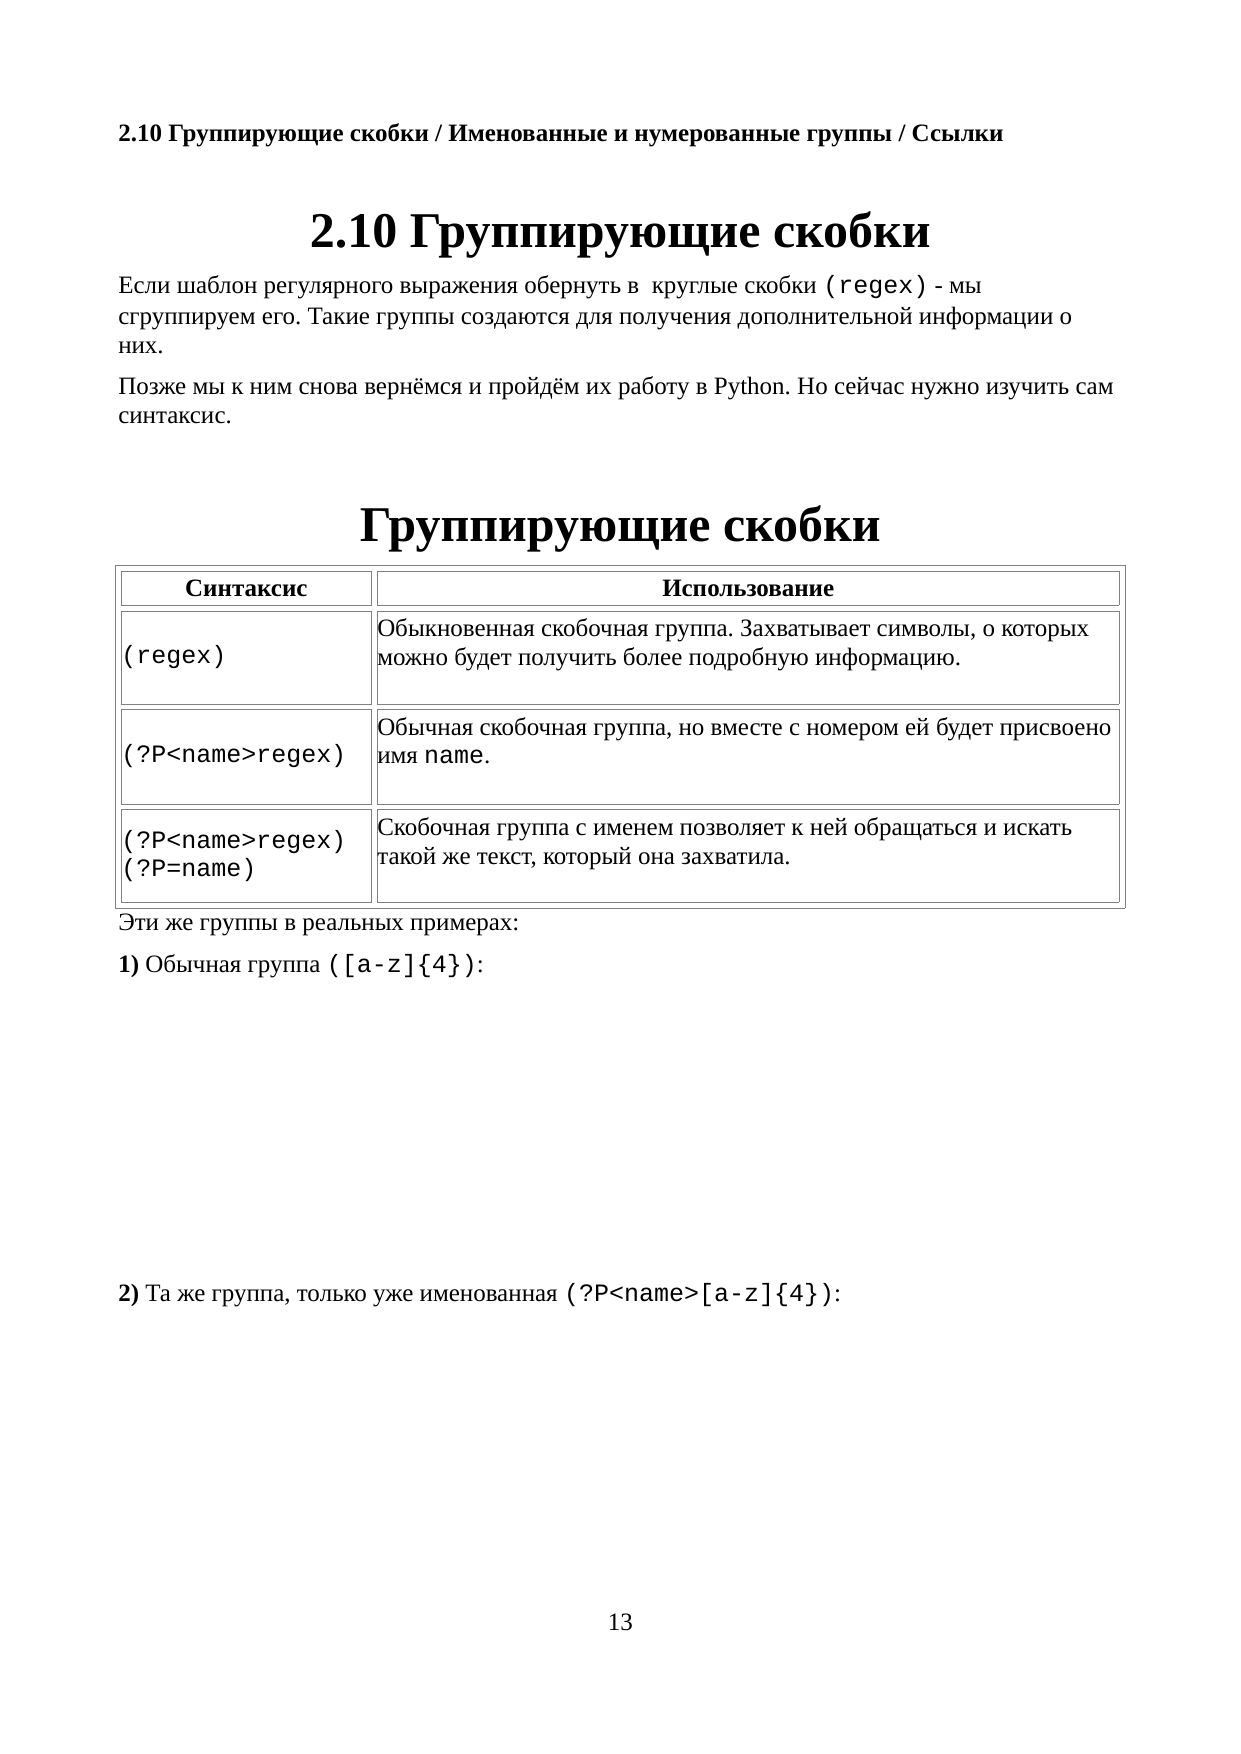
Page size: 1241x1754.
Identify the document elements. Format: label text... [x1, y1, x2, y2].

subtitle Группирующие скобки [118, 495, 1122, 553]
subtitle 2.10 Группирующие скобки [118, 201, 1122, 258]
text 2) Та же группа, только уже именованная (?P<name>[a-z]{4}): [118, 1278, 1122, 1309]
table_cell Обычная скобочная группа, но вместе с номером ей будет присвоено имя name. [374, 704, 1122, 804]
table_cell (?P<name>regex) [118, 704, 374, 804]
table_header Синтаксис [118, 566, 374, 605]
text Эти же группы в реальных примерах: [118, 909, 1122, 936]
text 2.10 Группирующие скобки / Именованные и нумерованные группы / Ссылки [118, 118, 1122, 147]
text Позже мы к ним снова вернёмся и пройдём их работу в Python. Но сейчас нужно изучить сам синтаксис. [118, 371, 1122, 429]
table_cell (?P<name>regex)(?P=name) [118, 804, 374, 902]
table_cell (regex) [118, 605, 374, 703]
table_header Использование [374, 566, 1122, 605]
text 1) Обычная группа ([a-z]{4}): [118, 949, 1122, 979]
table_cell Скобочная группа с именем позволяет к ней обращаться и искать такой же текст, который она захватила. [374, 804, 1122, 902]
table_cell Обыкновенная скобочная группа. Захватывает символы, о которых можно будет получить более подробную информацию. [374, 605, 1122, 703]
text Если шаблон регулярного выражения обернуть в круглые скобки (regex) - мы сгруппируем его. Такие группы создаются для получения дополнительной информации о них. [118, 271, 1122, 359]
